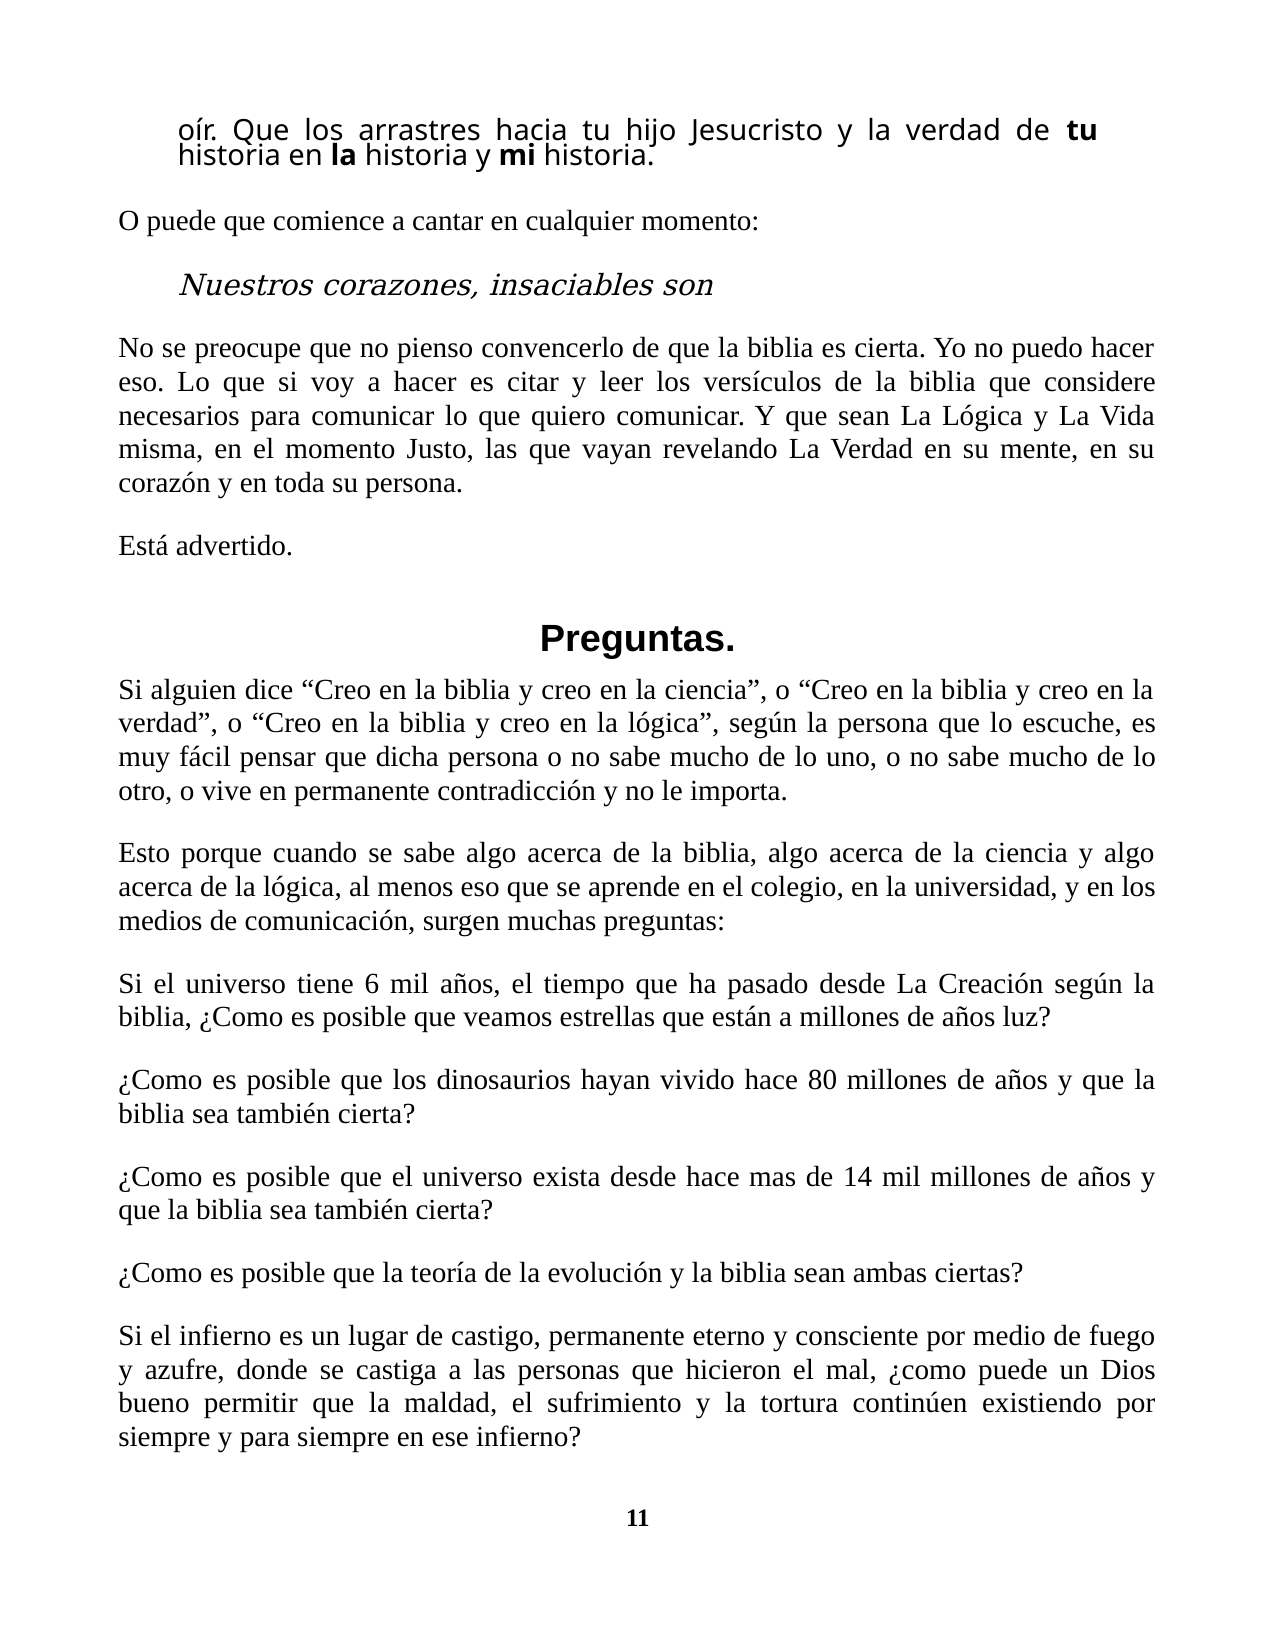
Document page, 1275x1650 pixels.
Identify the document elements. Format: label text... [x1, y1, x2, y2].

text O puede que comience a cantar en cualquier momento: [118, 203, 1157, 237]
subtitle Preguntas. [118, 616, 1157, 659]
text Si alguien dice “Creo en la biblia y creo en la ciencia”, o “Creo en la biblia y creo en la verdad”, o “Creo en la biblia y creo en la lógica”, según la persona que lo escuche, es muy fácil pensar que dicha persona o no sabe mucho de lo uno, o no sabe mucho de lo otro, o vive en permanente contradicción y no le importa. [118, 672, 1157, 806]
text Nuestros corazones, insaciables son [177, 266, 1098, 301]
text oír. Que los arrastres hacia tu hijo Jesucristo y la verdad de tu historia en la historia y mi historia. [177, 118, 1098, 174]
text Esto porque cuando se sabe algo acerca de la biblia, algo acerca de la ciencia y algo acerca de la lógica, al menos eso que se aprende en el colegio, en la universidad, y en los medios de comunicación, surgen muchas preguntas: [118, 836, 1157, 936]
text Está advertido. [118, 528, 1157, 561]
text Si el universo tiene 6 mil años, el tiempo que ha pasado desde La Creación según la biblia, ¿Como es posible que veamos estrellas que están a millones de años luz? [118, 966, 1157, 1033]
text Si el infierno es un lugar de castigo, permanente eterno y consciente por medio de fuego y azufre, donde se castiga a las personas que hicieron el mal, ¿como puede un Dios bueno permitir que la maldad, el sufrimiento y la tortura continúen existiendo por siempre y para siempre en ese infierno? [118, 1318, 1157, 1453]
text ¿Como es posible que el universo exista desde hace mas de 14 mil millones de años y que la biblia sea también cierta? [118, 1159, 1157, 1226]
text ¿Como es posible que la teoría de la evolución y la biblia sean ambas ciertas? [118, 1255, 1157, 1289]
text No se preocupe que no pienso convencerlo de que la biblia es cierta. Yo no puedo hacer eso. Lo que si voy a hacer es citar y leer los versículos de la biblia que considere necesarios para comunicar lo que quiero comunicar. Y que sean La Lógica y La Vida misma, en el momento Justo, las que vayan revelando La Verdad en su mente, en su corazón y en toda su persona. [118, 331, 1157, 498]
text ¿Como es posible que los dinosaurios hayan vivido hace 80 millones de años y que la biblia sea también cierta? [118, 1062, 1157, 1129]
